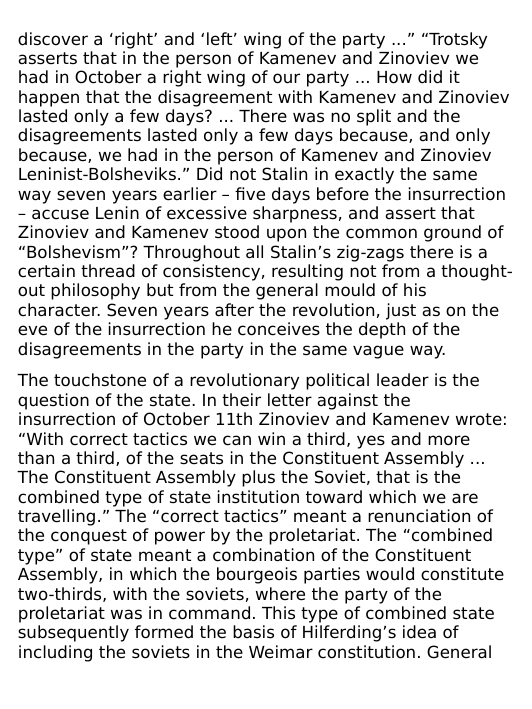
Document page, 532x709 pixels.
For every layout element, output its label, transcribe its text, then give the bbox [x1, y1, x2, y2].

text The touchstone of a revolutionary political leader is the question of the state. In their letter against the insurrection of October 11th Zinoviev and Kamenev wrote: “With correct tactics we can win a third, yes and more than a third, of the seats in the Constituent Assembly ... The Constituent Assembly plus the Soviet, that is the combined type of state institution toward which we are travelling.” The “correct tactics” meant a renunciation of the conquest of power by the proletariat. The “combined type” of state meant a combination of the Constituent Assembly, in which the bourgeois parties would constitute two-thirds, with the soviets, where the party of the proletariat was in command. This type of combined state subsequently formed the basis of Hilferding’s idea of including the soviets in the Weimar constitution. General [18, 371, 514, 662]
text discover a ‘right’ and ‘left’ wing of the party ...” “Trotsky asserts that in the person of Kamenev and Zinoviev we had in October a right wing of our party ... How did it happen that the disagreement with Kamenev and Zinoviev lasted only a few days? ... There was no split and the disagreements lasted only a few days because, and only because, we had in the person of Kamenev and Zinoviev Leninist-Bolsheviks.” Did not Stalin in exactly the same way seven years earlier – five days before the insurrection – accuse Lenin of excessive sharpness, and assert that Zinoviev and Kamenev stood upon the common ground of “Bolshevism”? Throughout all Stalin’s zig-zags there is a certain thread of consistency, resulting not from a thought-out philosophy but from the general mould of his character. Seven years after the revolution, just as on the eve of the insurrection he conceives the depth of the disagreements in the party in the same vague way. [18, 29, 514, 359]
